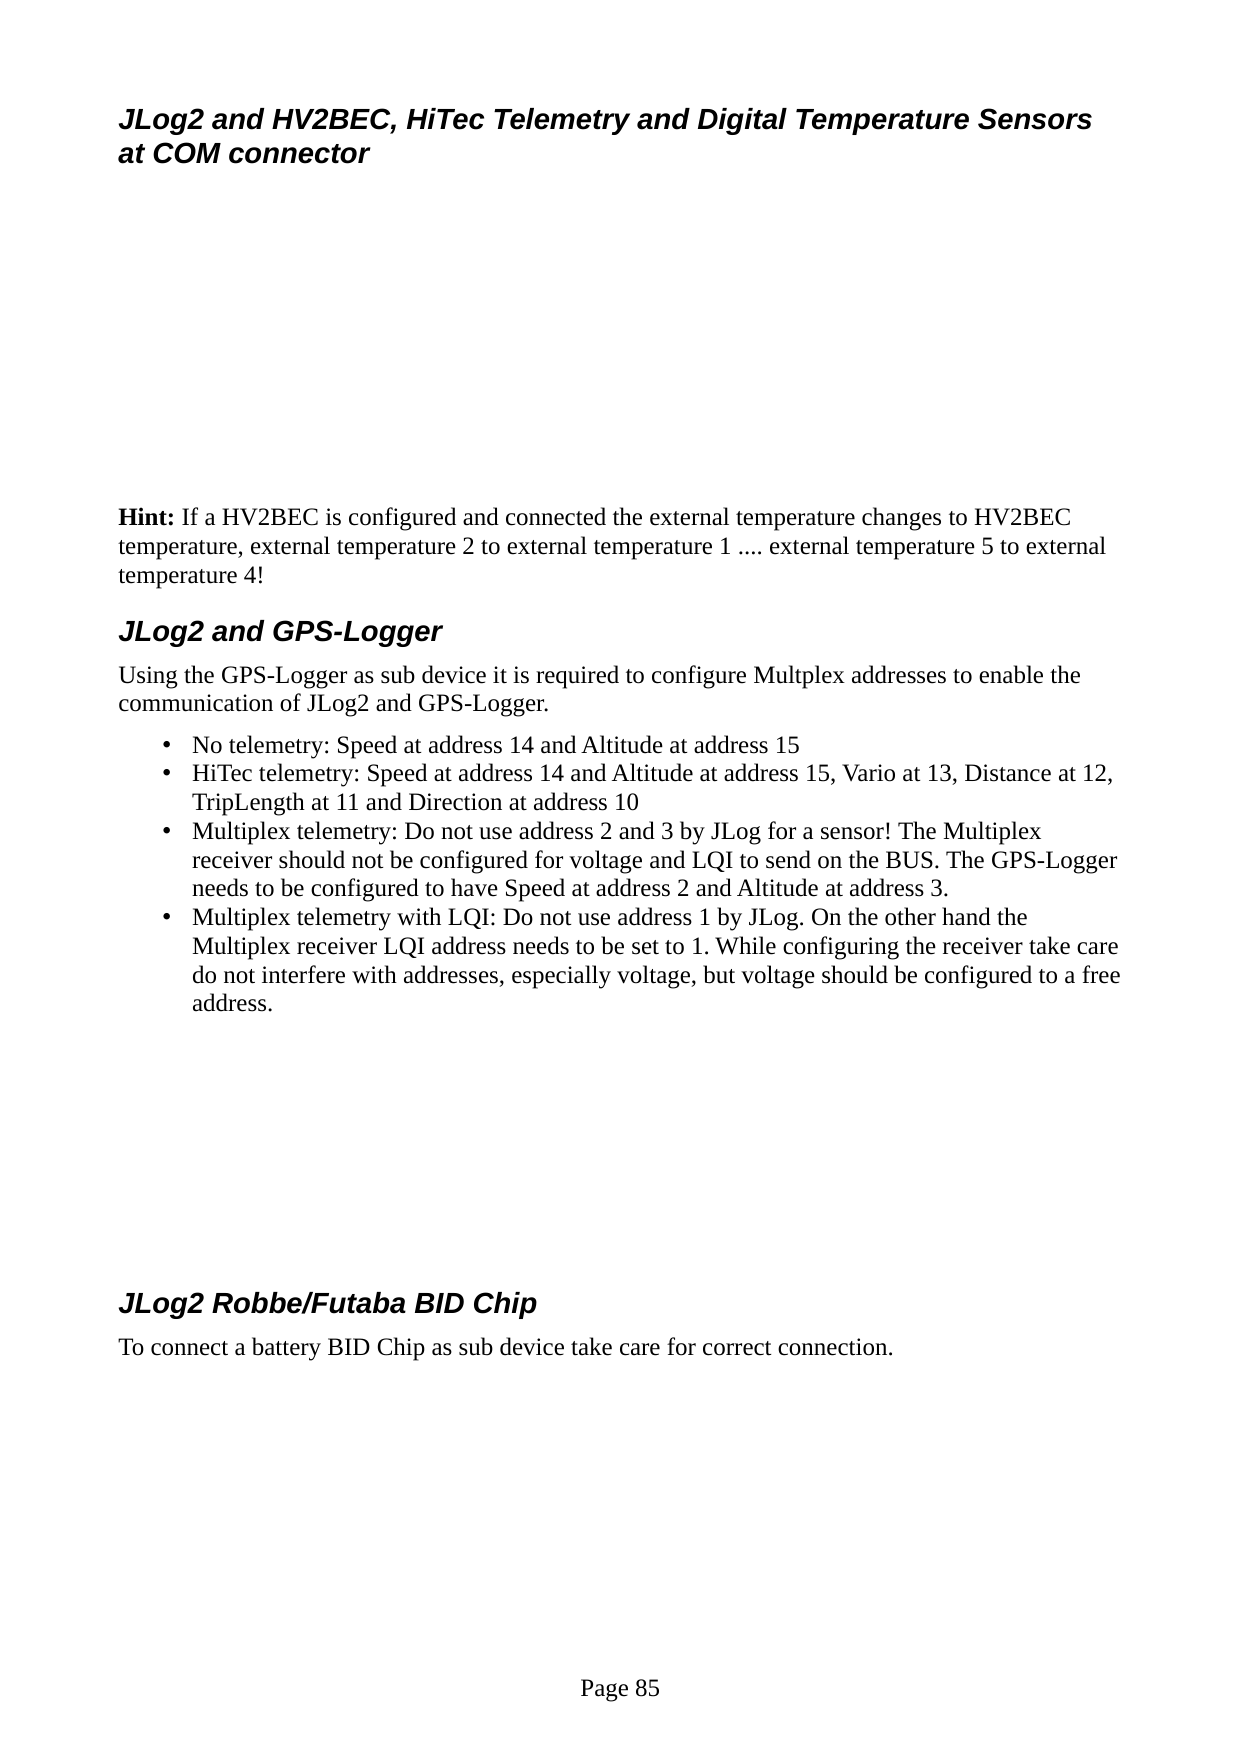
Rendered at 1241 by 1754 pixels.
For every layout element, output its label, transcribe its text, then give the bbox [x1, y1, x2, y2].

subtitle JLog2 Robbe/Futaba BID Chip [118, 1286, 1122, 1319]
text Hint: If a HV2BEC is configured and connected the external temperature changes to HV2BEC temperature, external temperature 2 to external temperature 1 .... external temperature 5 to external temperature 4! [118, 502, 1122, 589]
subtitle JLog2 and HV2BEC, HiTec Telemetry and Digital Temperature Sensors at COM connector [118, 102, 1122, 169]
list No telemetry: Speed at address 14 and Altitude at address 15 [162, 730, 1122, 758]
text Using the GPS-Logger as sub device it is required to configure Multplex addresses to enable the communication of JLog2 and GPS-Logger. [118, 660, 1122, 717]
list Multiplex telemetry with LQI: Do not use address 1 by JLog. On the other hand the Multiplex receiver LQI address needs to be set to 1. While configuring the receiver take care do not interfere with addresses, especially voltage, but voltage should be configured to a free address. [162, 902, 1122, 1017]
subtitle JLog2 and GPS-Logger [118, 614, 1122, 647]
text To connect a battery BID Chip as sub device take care for correct connection. [118, 1332, 1122, 1361]
list Multiplex telemetry: Do not use address 2 and 3 by JLog for a sensor! The Multiplex receiver should not be configured for voltage and LQI to send on the BUS. The GPS-Logger needs to be configured to have Speed at address 2 and Altitude at address 3. [162, 816, 1122, 902]
list HiTec telemetry: Speed at address 14 and Altitude at address 15, Vario at 13, Distance at 12, TripLength at 11 and Direction at address 10 [162, 758, 1122, 816]
